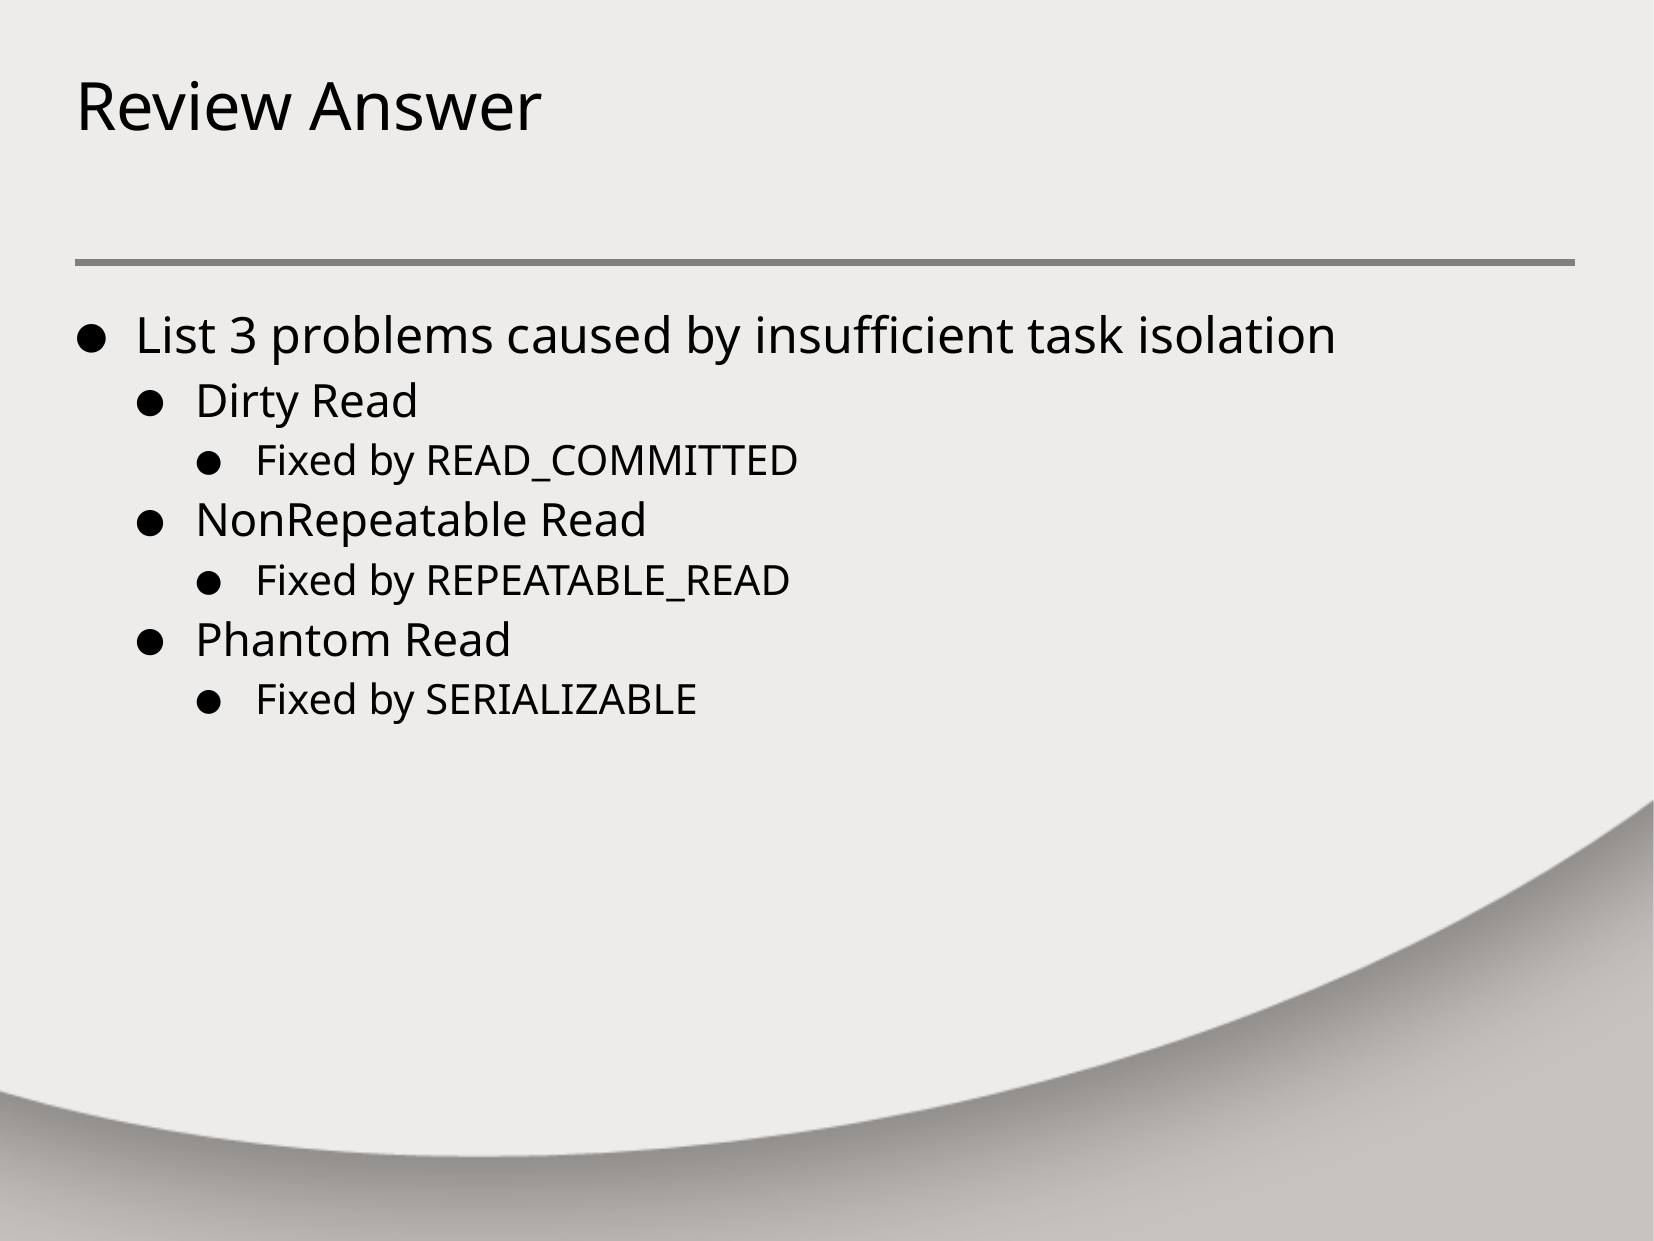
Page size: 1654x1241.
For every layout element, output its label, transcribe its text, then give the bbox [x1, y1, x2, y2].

title Review Answer [75, 75, 1576, 226]
picture [0, 0, 1654, 1241]
list List 3 problems caused by insufficient task isolation Dirty Read Fixed by READ_COMMITTED NonRepeatable Read Fixed by REPEATABLE_READ Phantom Read Fixed by SERIALIZABLE [75, 300, 1576, 1163]
